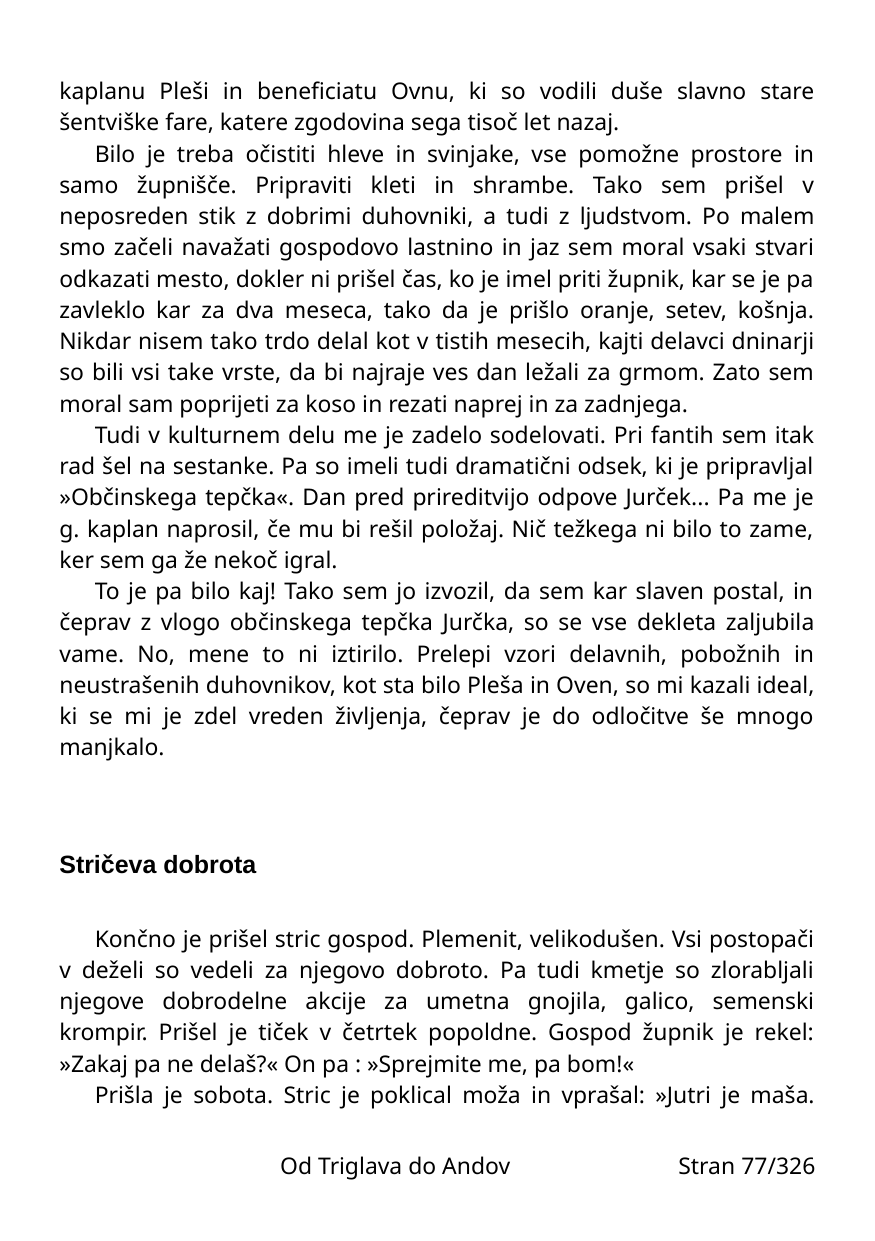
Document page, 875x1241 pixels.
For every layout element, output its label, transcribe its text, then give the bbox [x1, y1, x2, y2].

text Končno je prišel stric gospod. Plemenit, velikodušen. Vsi postopači v deželi so vedeli za njegovo dobroto. Pa tudi kmetje so zlorabljali njegove dobrodelne akcije za umetna gnojila, galico, semenski krompir. Prišel je tiček v četrtek popoldne. Gospod župnik je rekel: »Zakaj pa ne delaš?« On pa : »Sprejmite me, pa bom!« [59, 922, 815, 1079]
text kaplanu Pleši in beneficiatu Ovnu, ki so vodili duše slavno stare šentviške fare, katere zgodovina sega tisoč let nazaj. [59, 75, 815, 137]
text To je pa bilo kaj! Tako sem jo izvozil, da sem kar slaven postal, in čeprav z vlogo občinskega tepčka Jurčka, so se vse dekleta zaljubila vame. No, mene to ni iztirilo. Prelepi vzori delavnih, pobožnih in neustrašenih duhovnikov, kot sta bilo Pleša in Oven, so mi kazali ideal, ki se mi je zdel vreden življenja, čeprav je do odločitve še mnogo manjkalo. [59, 575, 815, 762]
text Tudi v kulturnem delu me je zadelo sodelovati. Pri fantih sem itak rad šel na sestanke. Pa so imeli tudi dramatični odsek, ki je pripravljal »Občinskega tepčka«. Dan pred prireditvijo odpove Jurček... Pa me je g. kaplan naprosil, če mu bi rešil položaj. Nič težkega ni bilo to zame, ker sem ga že nekoč igral. [59, 419, 815, 575]
subtitle Stričeva dobrota [59, 850, 815, 879]
text Prišla je sobota. Stric je poklical moža in vprašal: »Jutri je maša. [59, 1079, 815, 1110]
text Bilo je treba očistiti hleve in svinjake, vse pomožne prostore in samo župnišče. Pripraviti kleti in shrambe. Tako sem prišel v neposreden stik z dobrimi duhovniki, a tudi z ljudstvom. Po malem smo začeli navažati gospodovo lastnino in jaz sem moral vsaki stvari odkazati mesto, dokler ni prišel čas, ko je imel priti župnik, kar se je pa zavleklo kar za dva meseca, tako da je prišlo oranje, setev, košnja. Nikdar nisem tako trdo delal kot v tistih mesecih, kajti delavci dninarji so bili vsi take vrste, da bi najraje ves dan ležali za grmom. Zato sem moral sam poprijeti za koso in rezati naprej in za zadnjega. [59, 137, 815, 419]
